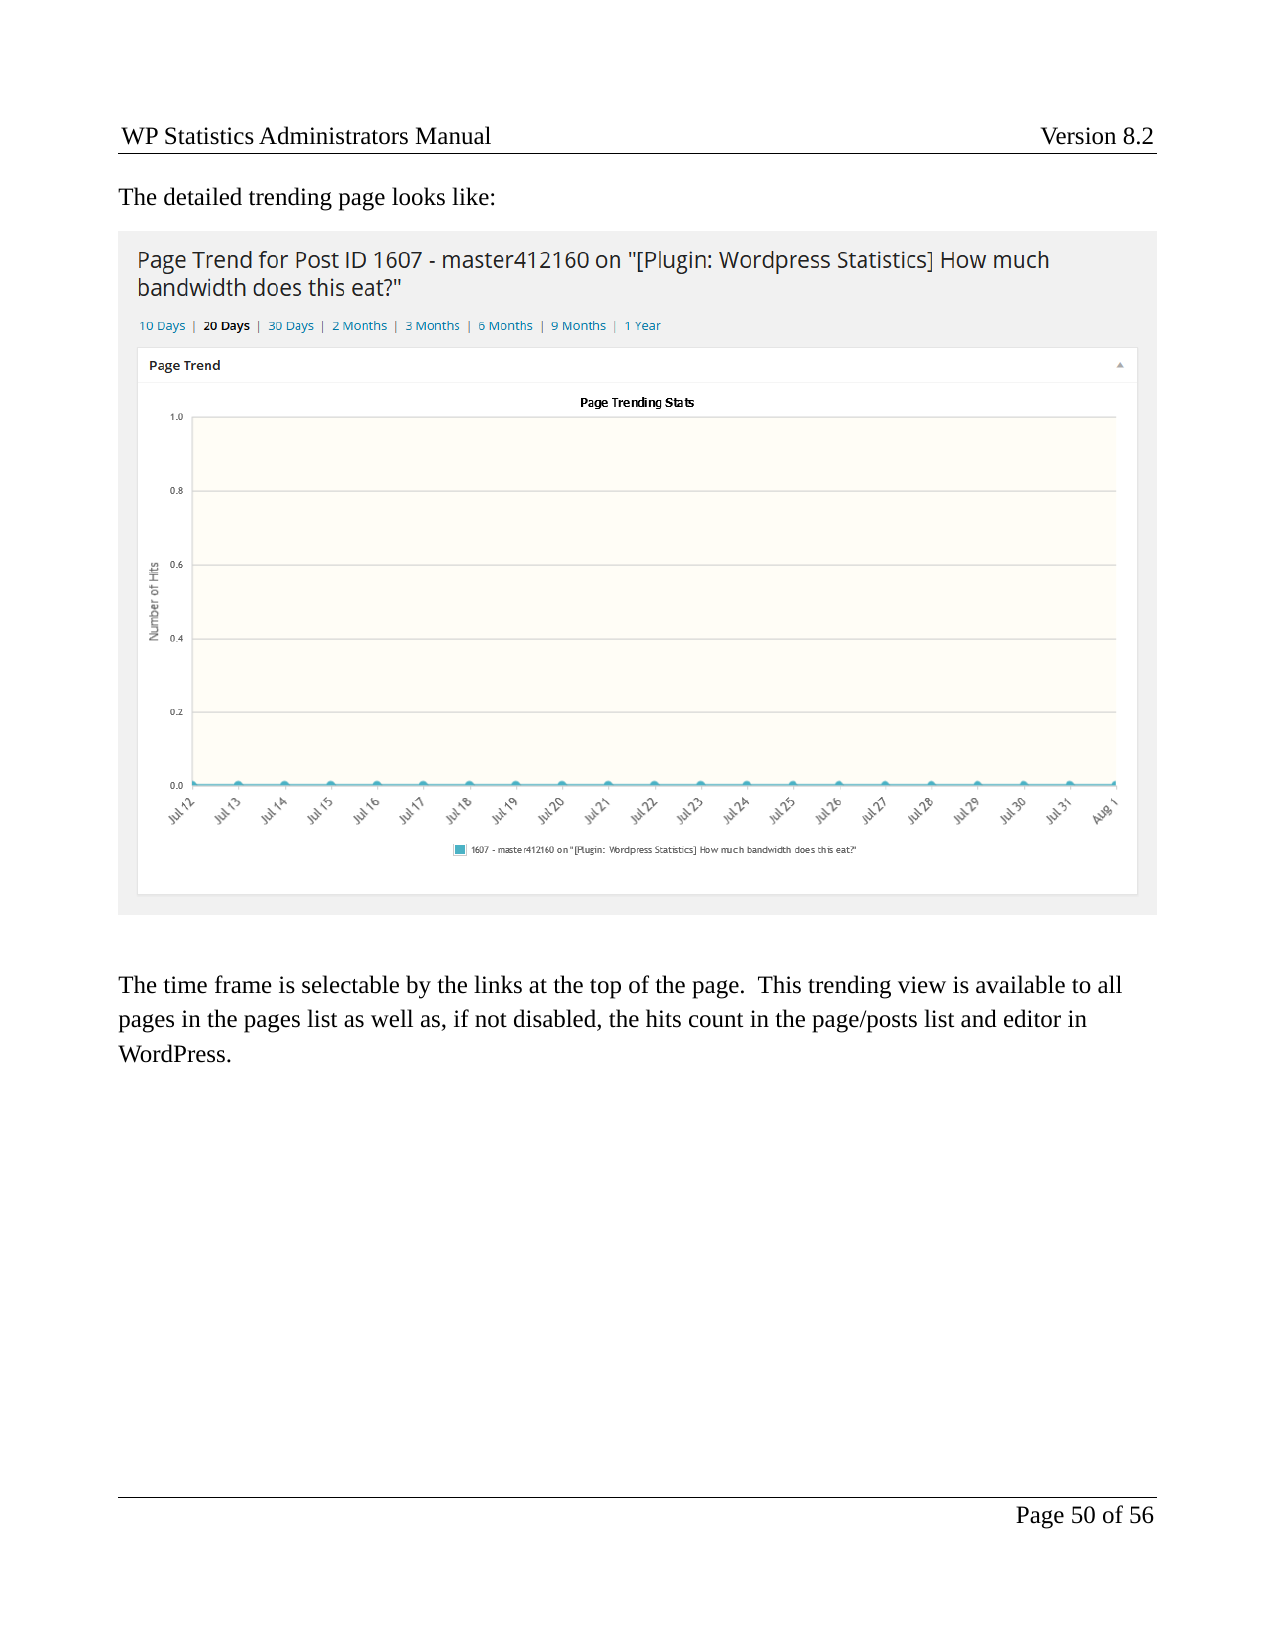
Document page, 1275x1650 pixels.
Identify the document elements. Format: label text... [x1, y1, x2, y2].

text The time frame is selectable by the links at the top of the page. This trending view is available to all pages in the pages list as well as, if not disabled, the hits count in the page/posts list and editor in WordPress. [118, 970, 1157, 1067]
text The detailed trending page looks like: [118, 182, 1157, 211]
picture [118, 231, 1157, 915]
